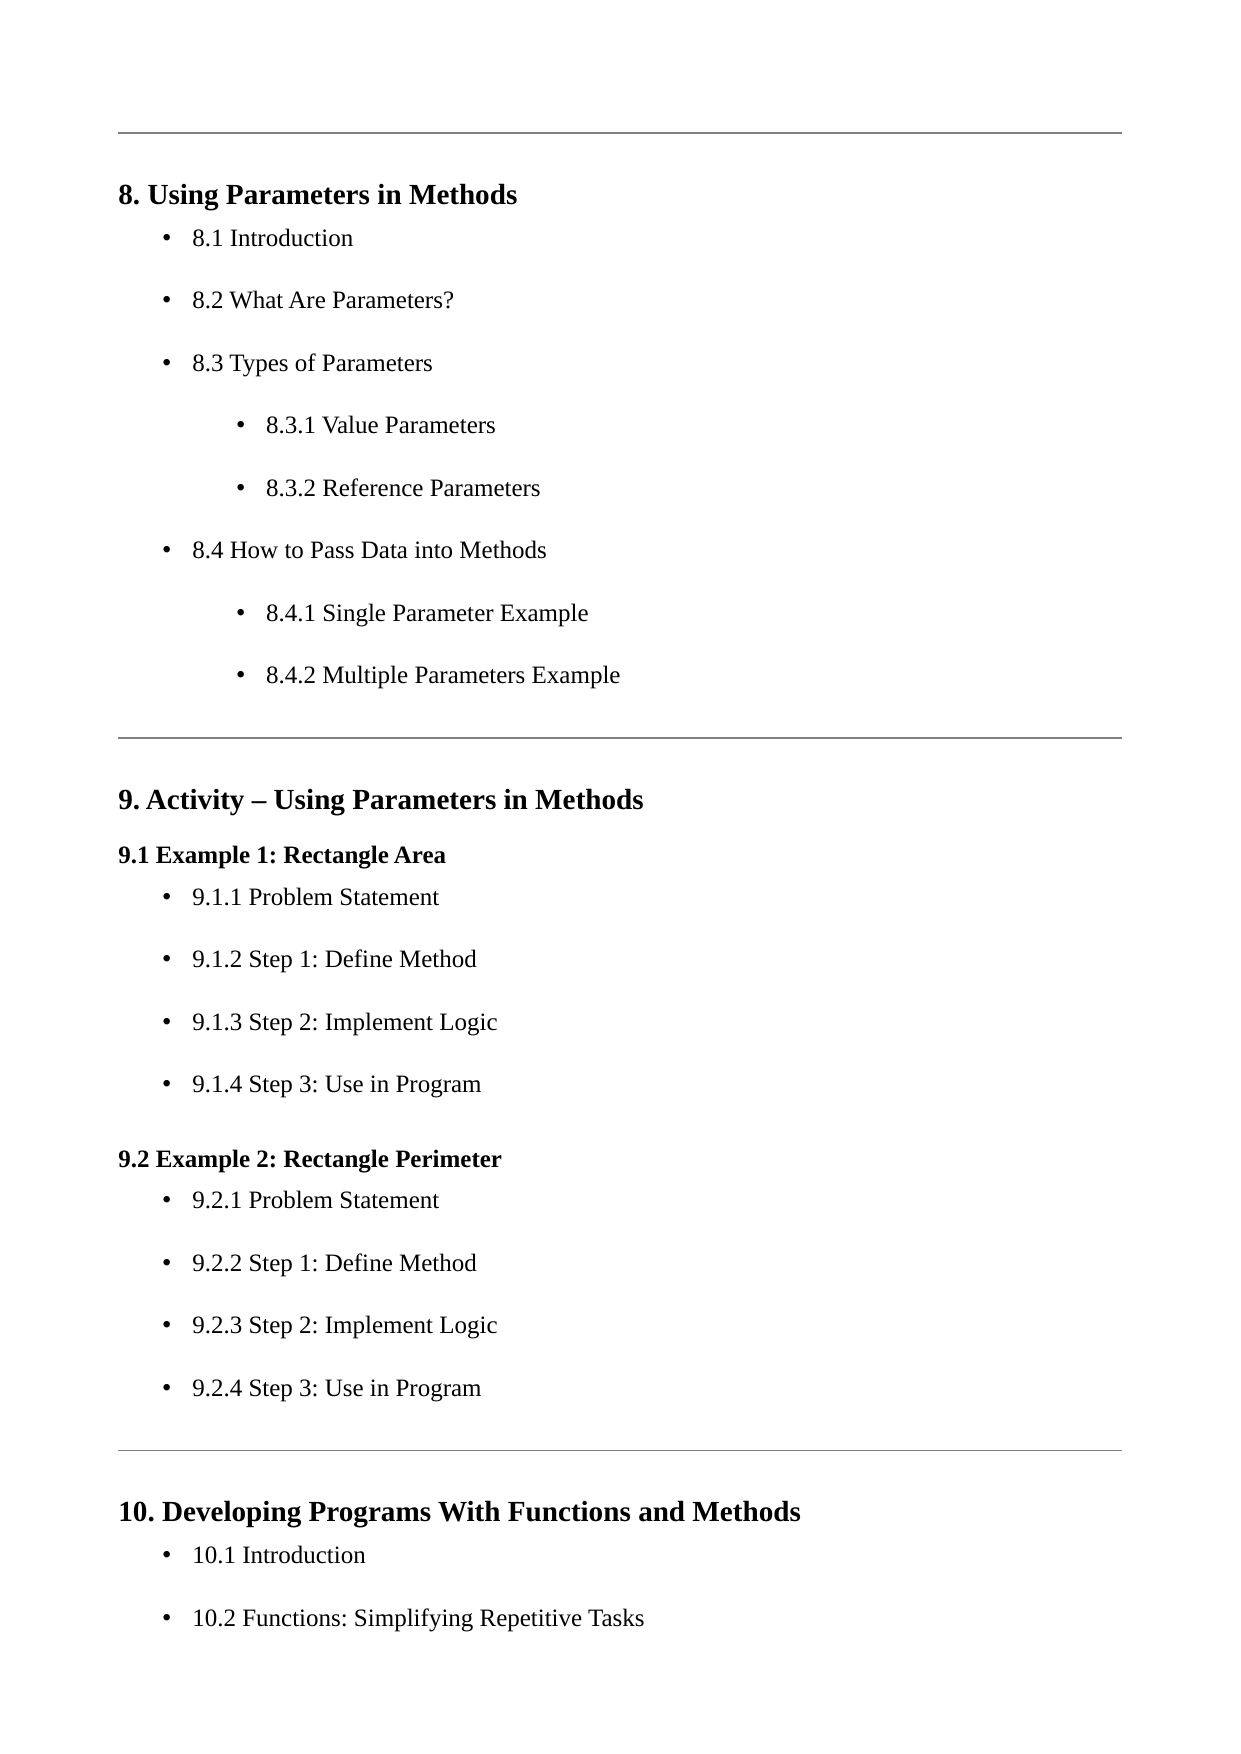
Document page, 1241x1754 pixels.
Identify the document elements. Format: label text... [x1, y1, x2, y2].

list 9.1.1 Problem Statement [162, 882, 1122, 910]
list 9.2.2 Step 1: Define Method [162, 1248, 1122, 1277]
list 8.2 What Are Parameters? [162, 286, 1122, 314]
list 8.3.2 Reference Parameters [236, 473, 1122, 502]
list 8.3 Types of Parameters [162, 348, 1122, 377]
subtitle 10. Developing Programs With Functions and Methods [118, 1494, 1122, 1528]
list 10.2 Functions: Simplifying Repetitive Tasks [162, 1603, 1122, 1632]
subtitle 9.1 Example 1: Rectangle Area [118, 840, 1122, 869]
list 8.4.1 Single Parameter Example [236, 598, 1122, 627]
list 9.2.4 Step 3: Use in Program [162, 1373, 1122, 1402]
list 8.1 Introduction [162, 223, 1122, 252]
list 9.1.3 Step 2: Implement Logic [162, 1007, 1122, 1035]
subtitle 9.2 Example 2: Rectangle Perimeter [118, 1144, 1122, 1173]
list 8.4.2 Multiple Parameters Example [236, 661, 1122, 689]
list 8.4 How to Pass Data into Methods [162, 536, 1122, 564]
subtitle 8. Using Parameters in Methods [118, 177, 1122, 211]
list 8.3.1 Value Parameters [236, 411, 1122, 439]
list 10.1 Introduction [162, 1540, 1122, 1569]
list 9.2.1 Problem Statement [162, 1185, 1122, 1214]
subtitle 9. Activity – Using Parameters in Methods [118, 782, 1122, 815]
list 9.1.2 Step 1: Define Method [162, 944, 1122, 973]
list 9.1.4 Step 3: Use in Program [162, 1069, 1122, 1098]
list 9.2.3 Step 2: Implement Logic [162, 1310, 1122, 1339]
